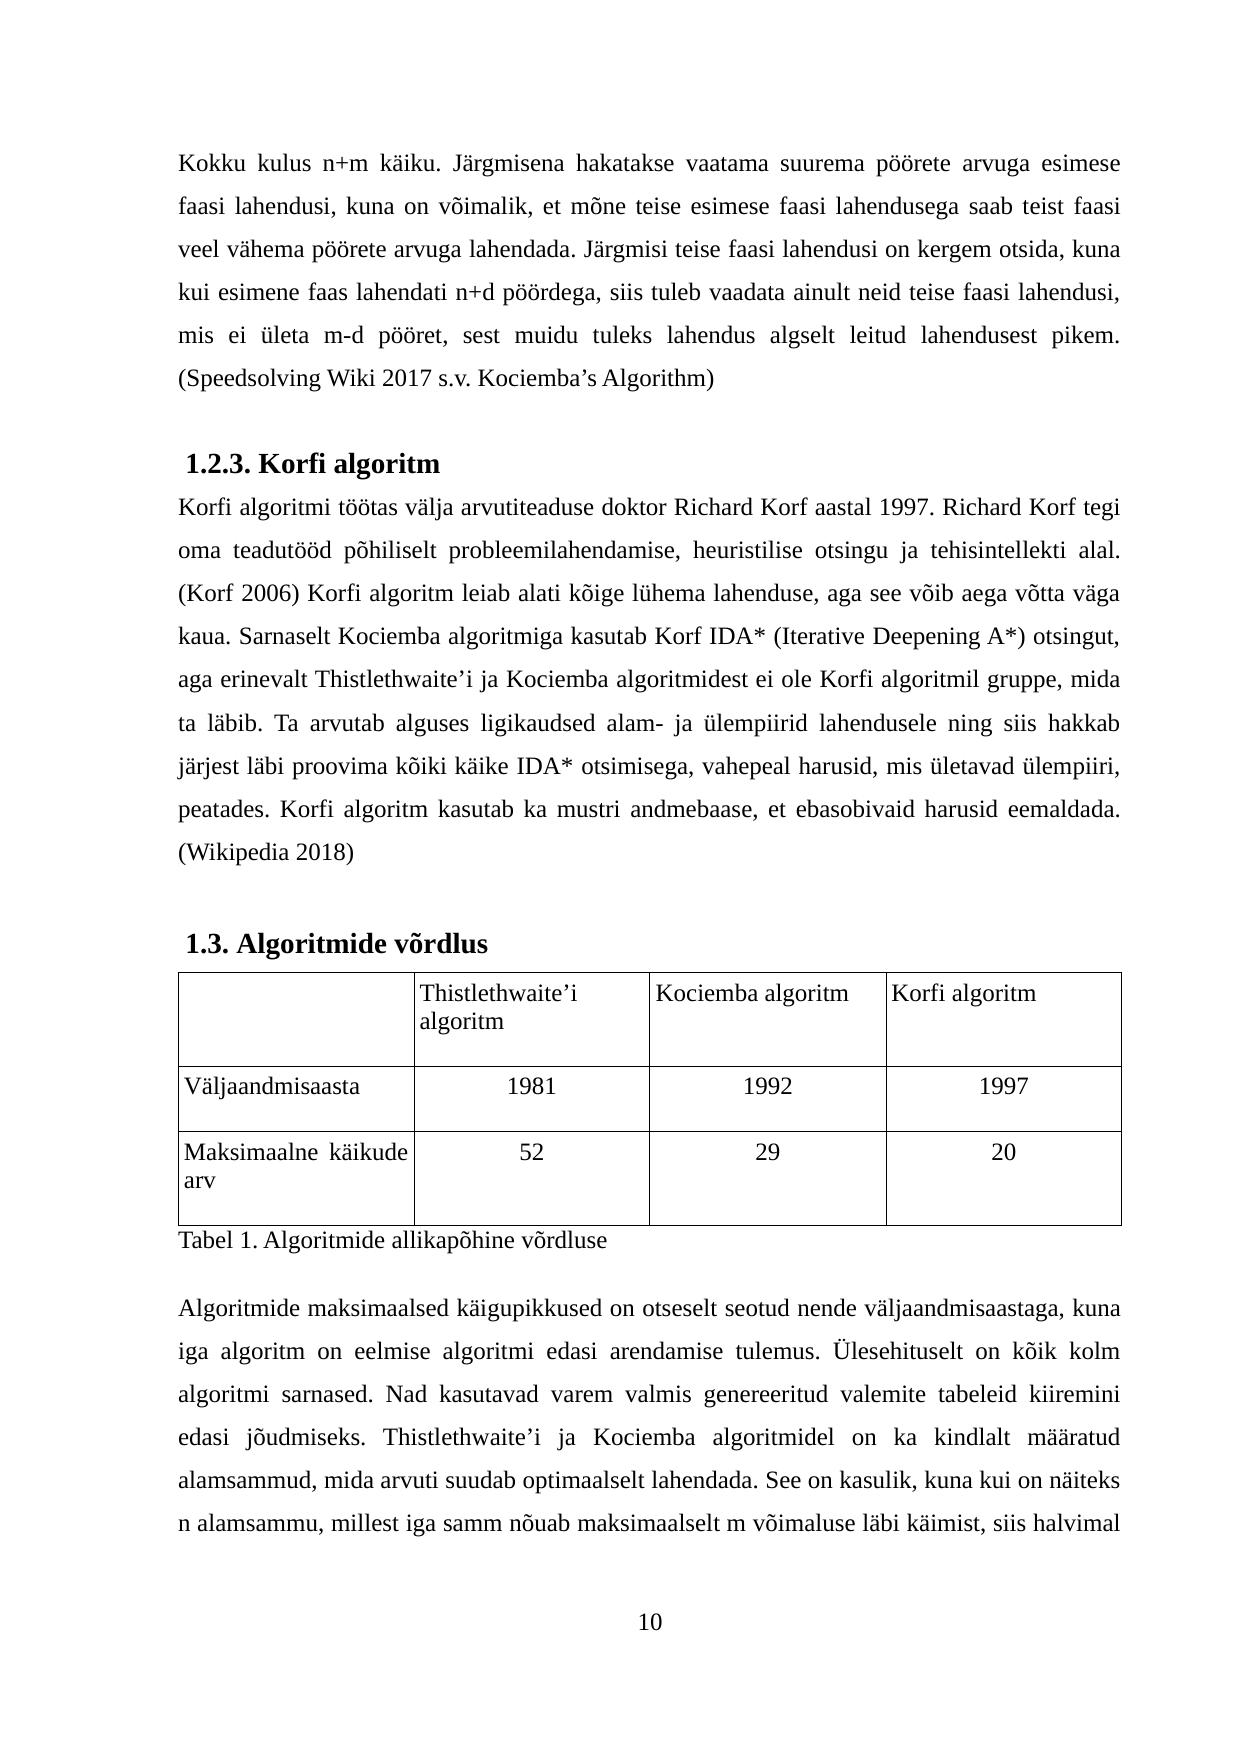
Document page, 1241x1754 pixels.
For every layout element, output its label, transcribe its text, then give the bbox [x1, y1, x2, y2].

text Korfi algoritmi töötas välja arvutiteaduse doktor Richard Korf aastal 1997. Richard Korf tegi oma teadutööd põhiliselt probleemilahendamise, heuristilise otsingu ja tehisintellekti alal. (Korf 2006) Korfi algoritm leiab alati kõige lühema lahenduse, aga see võib aega võtta väga kaua. Sarnaselt Kociemba algoritmiga kasutab Korf IDA* (Iterative Deepening A*) otsingut, aga erinevalt Thistlethwaite’i ja Kociemba algoritmidest ei ole Korfi algoritmil gruppe, mida ta läbib. Ta arvutab alguses ligikaudsed alam- ja ülempiirid lahendusele ning siis hakkab järjest läbi proovima kõiki käike IDA* otsimisega, vahepeal harusid, mis ületavad ülempiiri, peatades. Korfi algoritm kasutab ka mustri andmebaase, et ebasobivaid harusid eemaldada. (Wikipedia 2018) [178, 492, 1121, 866]
text Tabel 1. Algoritmide allikapõhine võrdluse [178, 1226, 1121, 1253]
table_header Korfi algoritm [887, 973, 1121, 1066]
text Algoritmide maksimaalsed käigupikkused on otseselt seotud nende väljaandmisaastaga, kuna iga algoritm on eelmise algoritmi edasi arendamise tulemus. Ülesehituselt on kõik kolm algoritmi sarnased. Nad kasutavad varem valmis genereeritud valemite tabeleid kiiremini edasi jõudmiseks. Thistlethwaite’i ja Kociemba algoritmidel on ka kindlalt määratud alamsammud, mida arvuti suudab optimaalselt lahendada. See on kasulik, kuna kui on näiteks n alamsammu, millest iga samm nõuab maksimaalselt m võimaluse läbi käimist, siis halvimal [178, 1293, 1121, 1537]
table_cell 29 [650, 1132, 886, 1224]
table_cell 1981 [415, 1067, 649, 1131]
table_cell 52 [415, 1132, 649, 1224]
table_cell 20 [887, 1132, 1121, 1224]
table_header [179, 973, 414, 1066]
table_cell Väljaandmisaasta [179, 1067, 414, 1131]
table_cell Maksimaalne käikude arv [179, 1132, 414, 1224]
subtitle Algoritmide võrdlus [178, 926, 1121, 959]
table_cell 1997 [887, 1067, 1121, 1131]
subtitle Korfi algoritm [178, 446, 1121, 479]
text Kokku kulus n+m käiku. Järgmisena hakatakse vaatama suurema pöörete arvuga esimese faasi lahendusi, kuna on võimalik, et mõne teise esimese faasi lahendusega saab teist faasi veel vähema pöörete arvuga lahendada. Järgmisi teise faasi lahendusi on kergem otsida, kuna kui esimene faas lahendati n+d pöördega, siis tuleb vaadata ainult neid teise faasi lahendusi, mis ei ületa m-d pööret, sest muidu tuleks lahendus algselt leitud lahendusest pikem. (Speedsolving Wiki 2017 s.v. Kociemba’s Algorithm) [178, 148, 1121, 392]
table_cell 1992 [650, 1067, 886, 1131]
table_header Thistlethwaite’i algoritm [415, 973, 649, 1066]
table_header Kociemba algoritm [650, 973, 886, 1066]
